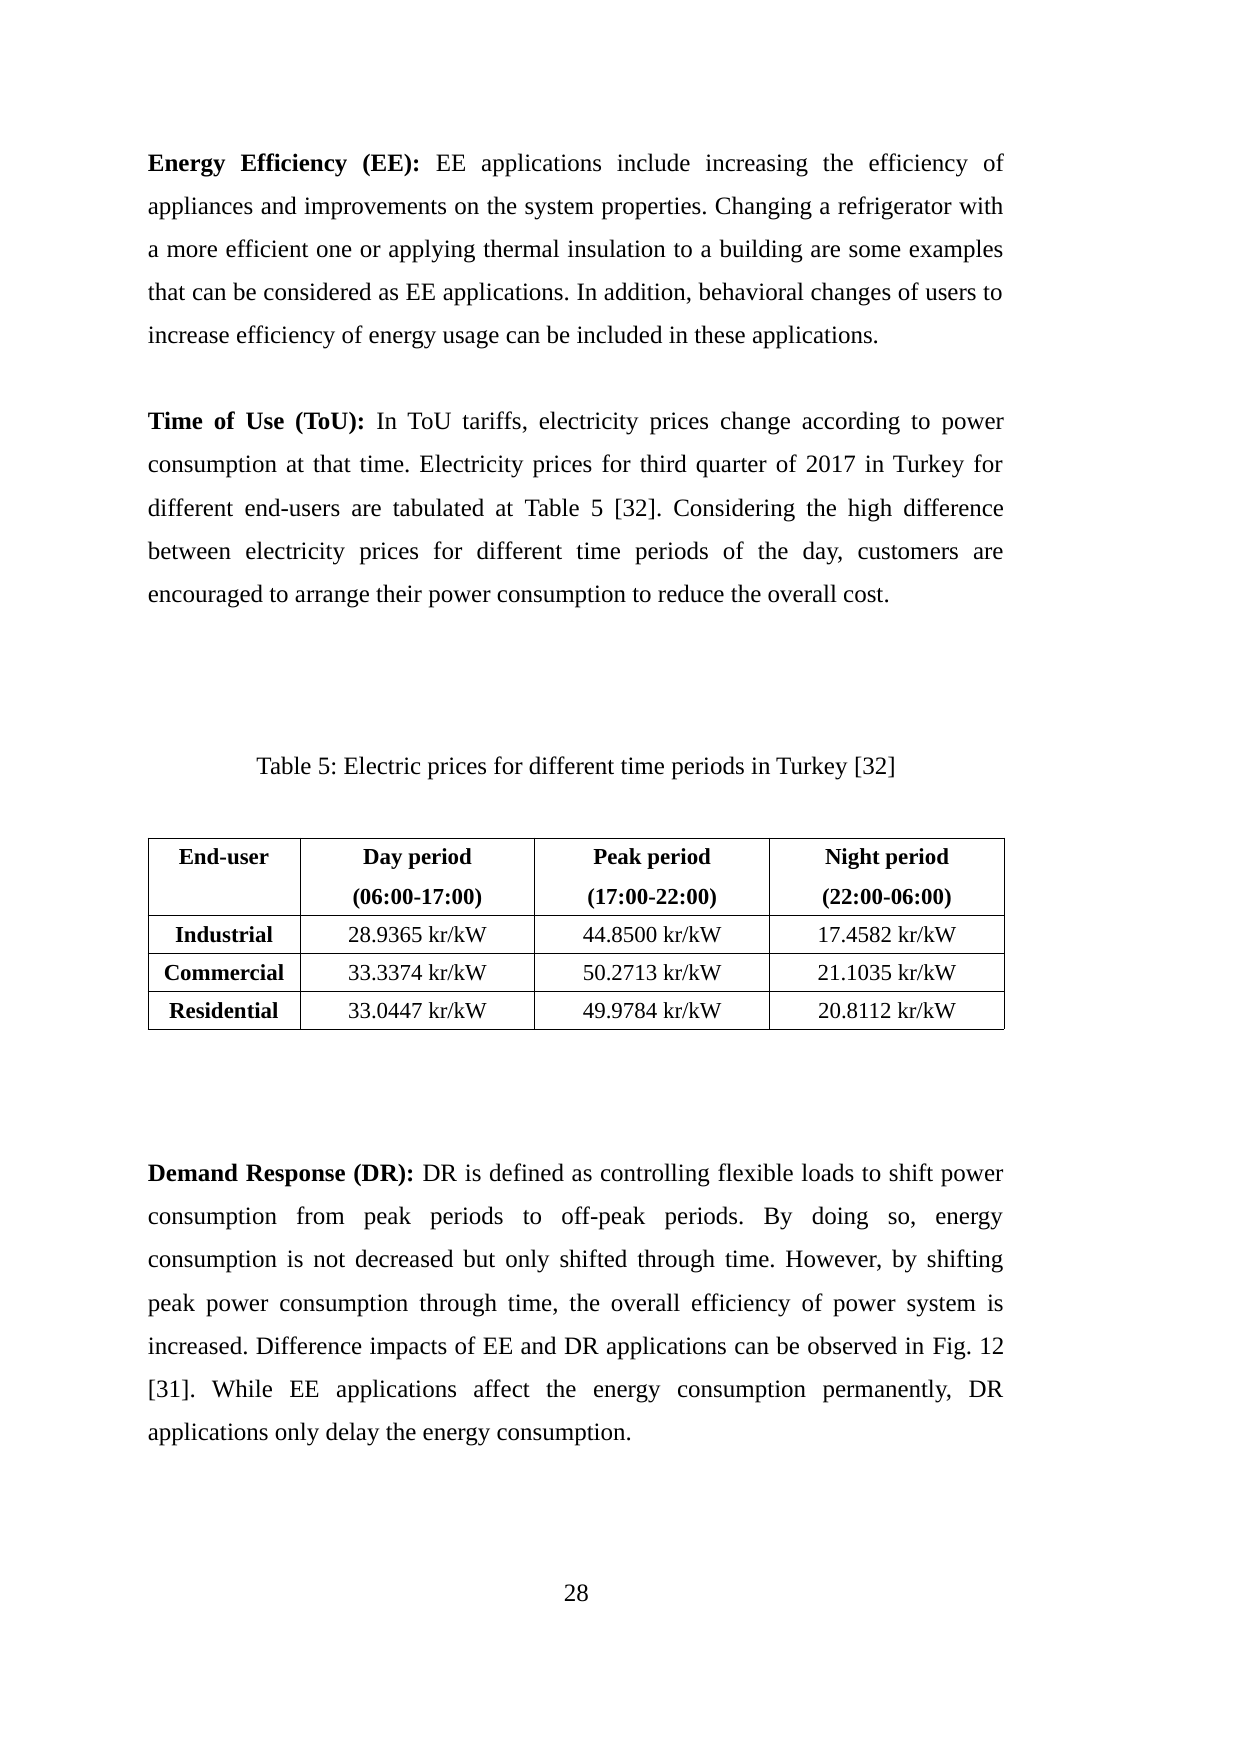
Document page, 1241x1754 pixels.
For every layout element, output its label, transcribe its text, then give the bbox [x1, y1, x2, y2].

text Energy Efficiency (EE): EE applications include increasing the efficiency of appliances and improvements on the system properties. Changing a refrigerator with a more efficient one or applying thermal insulation to a building are some examples that can be considered as EE applications. In addition, behavioral changes of users to increase efficiency of energy usage can be included in these applications. [148, 148, 1004, 349]
table_cell 49.9784 kr/kW [535, 992, 769, 1029]
table_cell 28.9365 kr/kW [301, 916, 534, 953]
table_header Peak period (17:00-22:00) [535, 839, 769, 915]
table_cell Residential [149, 992, 300, 1029]
table_cell 17.4582 kr/kW [770, 916, 1004, 953]
table_header End-user [149, 839, 300, 915]
table_cell 33.0447 kr/kW [301, 992, 534, 1029]
table_cell 21.1035 kr/kW [770, 954, 1004, 991]
table_cell 33.3374 kr/kW [301, 954, 534, 991]
table_cell 20.8112 kr/kW [770, 992, 1004, 1029]
table_cell Industrial [149, 916, 300, 953]
text Table 5: Electric prices for different time periods in Turkey [32] [148, 751, 1004, 780]
text Time of Use (ToU): In ToU tariffs, electricity prices change according to power consumption at that time. Electricity prices for third quarter of 2017 in Turkey for different end-users are tabulated at Table 5 [32]. Considering the high difference between electricity prices for different time periods of the day, customers are encouraged to arrange their power consumption to reduce the overall cost. [148, 406, 1004, 608]
table_cell Commercial [149, 954, 300, 991]
table_cell 50.2713 kr/kW [535, 954, 769, 991]
text Demand Response (DR): DR is defined as controlling flexible loads to shift power consumption from peak periods to off-peak periods. By doing so, energy consumption is not decreased but only shifted through time. However, by shifting peak power consumption through time, the overall efficiency of power system is increased. Difference impacts of EE and DR applications can be observed in Fig. 12 [31]. While EE applications affect the energy consumption permanently, DR applications only delay the energy consumption. [148, 1158, 1004, 1446]
table_header Night period (22:00-06:00) [770, 839, 1004, 915]
table_cell 44.8500 kr/kW [535, 916, 769, 953]
table_header Day period (06:00-17:00) [301, 839, 534, 915]
